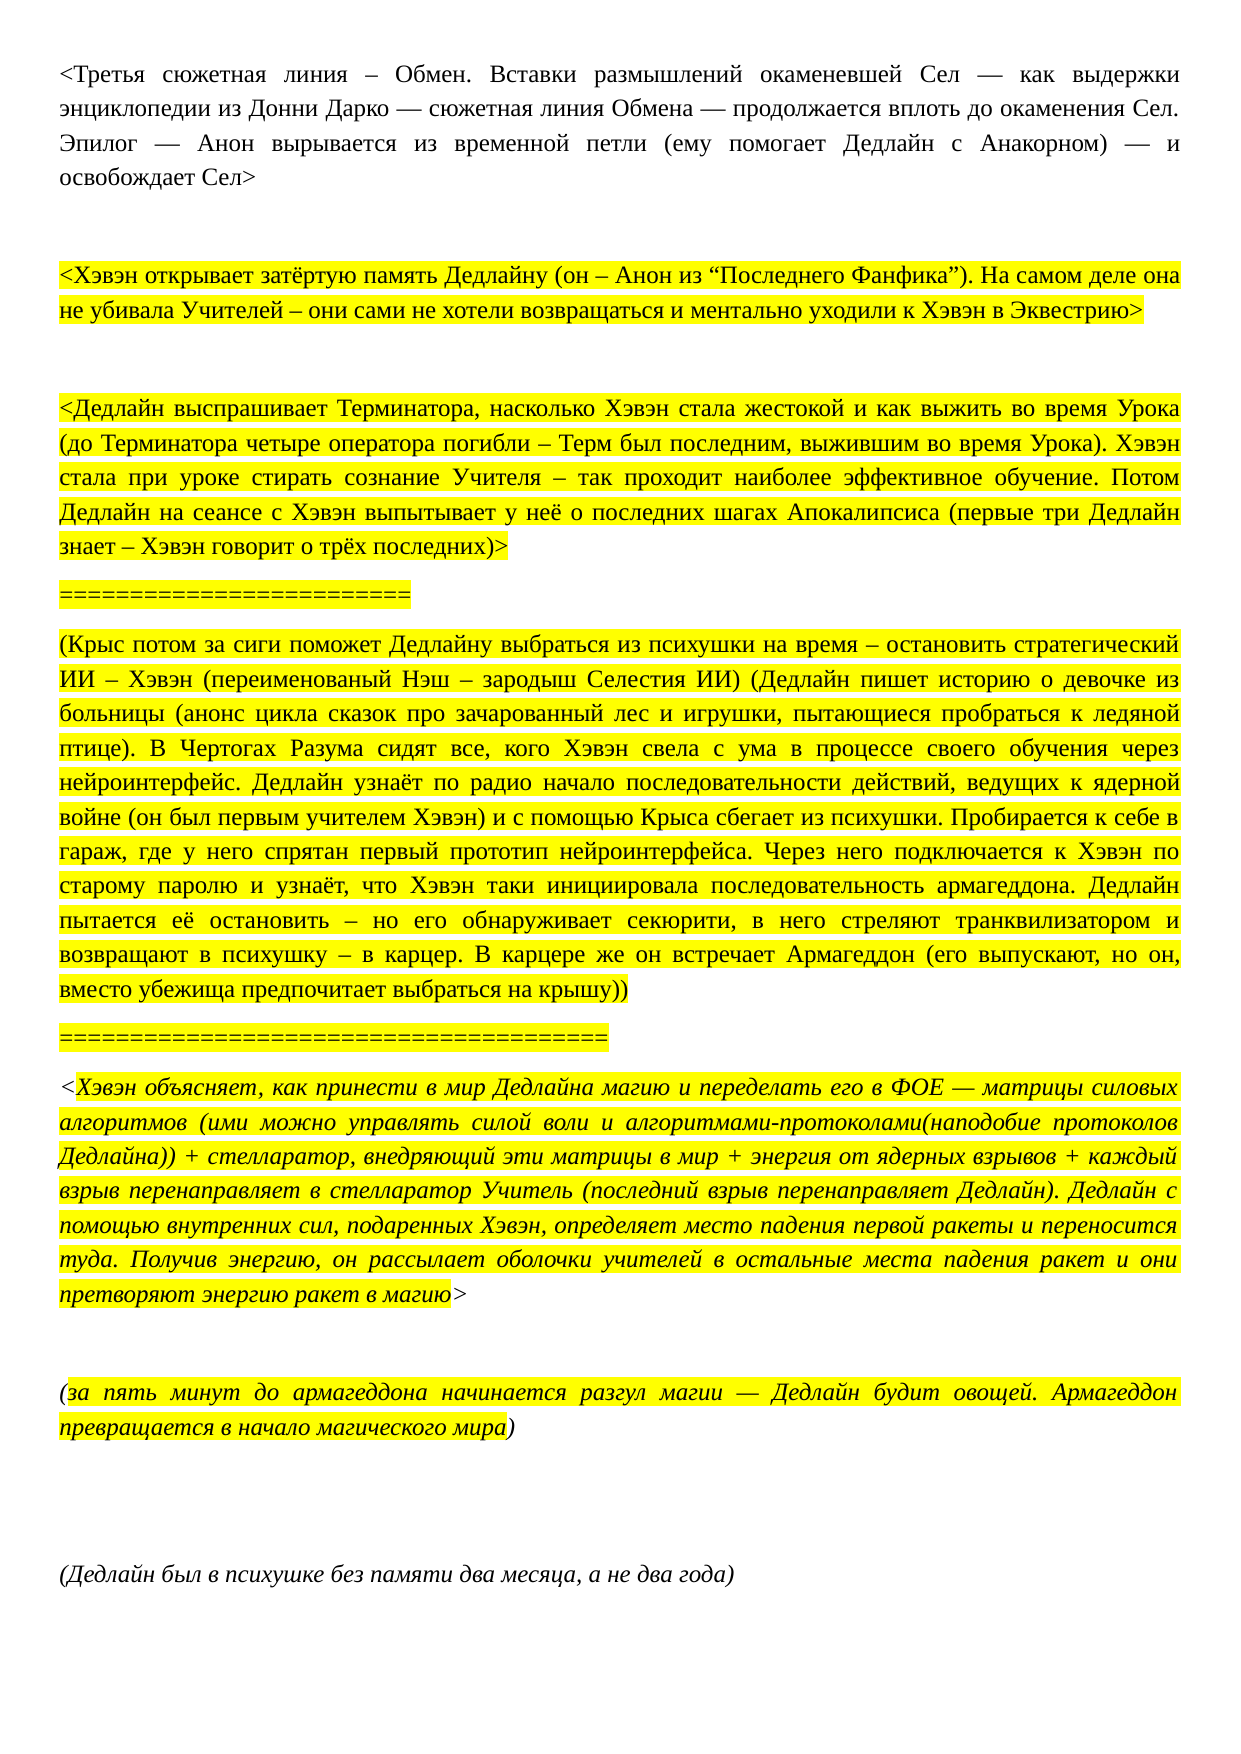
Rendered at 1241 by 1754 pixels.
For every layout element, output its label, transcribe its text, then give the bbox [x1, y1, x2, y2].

text <Хэвэн открывает затёртую память Дедлайну (он – Анон из “Последнего Фанфика”). На самом деле она не убивала Учителей – они сами не хотели возвращаться и ментально уходили к Хэвэн в Эквестрию> [59, 261, 1181, 324]
text ======================================= [59, 1023, 1181, 1052]
text (за пять минут до армагеддона начинается разгул магии — Дедлайн будит овощей. Армагеддон превращается в начало магического мира) [59, 1377, 1181, 1440]
text <Третья сюжетная линия – Обмен. Вставки размышлений окаменевшей Сел — как выдержки энциклопедии из Донни Дарко — сюжетная линия Обмена — продолжается вплоть до окаменения Сел. Эпилог — Анон вырывается из временной петли (ему помогает Дедлайн с Анакорном) — и освобождает Сел> [59, 59, 1181, 191]
text <Дедлайн выспрашивает Терминатора, насколько Хэвэн стала жестокой и как выжить во время Урока (до Терминатора четыре оператора погибли – Терм был последним, выжившим во время Урока). Хэвэн стала при уроке стирать сознание Учителя – так проходит наиболее эффективное обучение. Потом Дедлайн на сеансе с Хэвэн выпытывает у неё о последних шагах Апокалипсиса (первые три Дедлайн знает – Хэвэн говорит о трёх последних)> [59, 393, 1181, 560]
text (Крыс потом за сиги поможет Дедлайну выбраться из психушки на время – остановить стратегический ИИ – Хэвэн (переименованый Нэш – зародыш Селестия ИИ) (Дедлайн пишет историю о девочке из больницы (анонс цикла сказок про зачарованный лес и игрушки, пытающиеся пробраться к ледяной птице). В Чертогах Разума сидят все, кого Хэвэн свела с ума в процессе своего обучения через нейроинтерфейс. Дедлайн узнаёт по радио начало последовательности действий, ведущих к ядерной войне (он был первым учителем Хэвэн) и с помощью Крыса сбегает из психушки. Пробирается к себе в гараж, где у него спрятан первый прототип нейроинтерфейса. Через него подключается к Хэвэн по старому паролю и узнаёт, что Хэвэн таки инициировала последовательность армагеддона. Дедлайн пытается её остановить – но его обнаруживает секюрити, в него стреляют транквилизатором и возвращают в психушку – в карцер. В карцере же он встречает Армагеддон (его выпускают, но он, вместо убежища предпочитает выбраться на крышу)) [59, 629, 1181, 1003]
text ========================= [59, 580, 1181, 609]
text (Дедлайн был в психушке без памяти два месяца, а не два года) [59, 1559, 1181, 1588]
text <Хэвэн объясняет, как принести в мир Дедлайна магию и переделать его в ФОЕ — матрицы силовых алгоритмов (ими можно управлять силой воли и алгоритмами-протоколами(наподобие протоколов Дедлайна)) + стелларатор, внедряющий эти матрицы в мир + энергия от ядерных взрывов + каждый взрыв перенаправляет в стелларатор Учитель (последний взрыв перенаправляет Дедлайн). Дедлайн с помощью внутренних сил, подаренных Хэвэн, определяет место падения первой ракеты и переносится туда. Получив энергию, он рассылает оболочки учителей в остальные места падения ракет и они претворяют энергию ракет в магию> [59, 1072, 1181, 1308]
